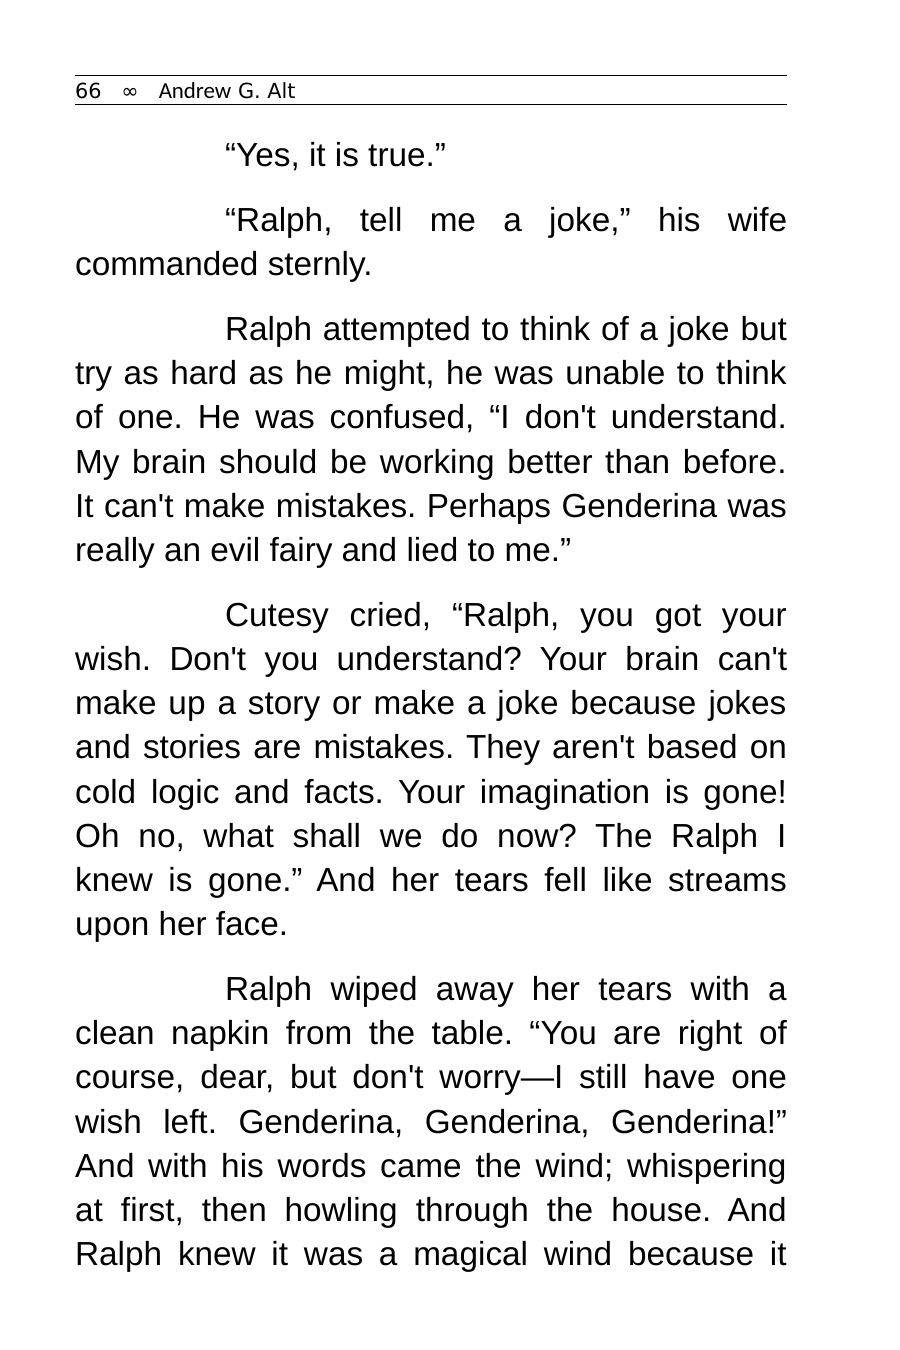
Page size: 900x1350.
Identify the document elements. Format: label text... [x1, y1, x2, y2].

text Cutesy cried, “Ralph, you got your wish. Don't you understand? Your brain can't make up a story or make a joke because jokes and stories are mistakes. They aren't based on cold logic and facts. Your imagination is gone! Oh no, what shall we do now? The Ralph I knew is gone.” And her tears fell like streams upon her face. [75, 595, 787, 943]
text Ralph wiped away her tears with a clean napkin from the table. “You are right of course, dear, but don't worry—I still have one wish left. Genderina, Genderina, Genderina!” And with his words came the wind; whispering at first, then howling through the house. And Ralph knew it was a magical wind because it [75, 969, 787, 1273]
text Ralph attempted to think of a joke but try as hard as he might, he was unable to think of one. He was confused, “I don't understand. My brain should be working better than before. It can't make mistakes. Perhaps Genderina was really an evil fairy and lied to me.” [75, 309, 787, 568]
text “Ralph, tell me a joke,” his wife commanded sternly. [75, 200, 787, 283]
text “Yes, it is true.” [75, 135, 787, 173]
